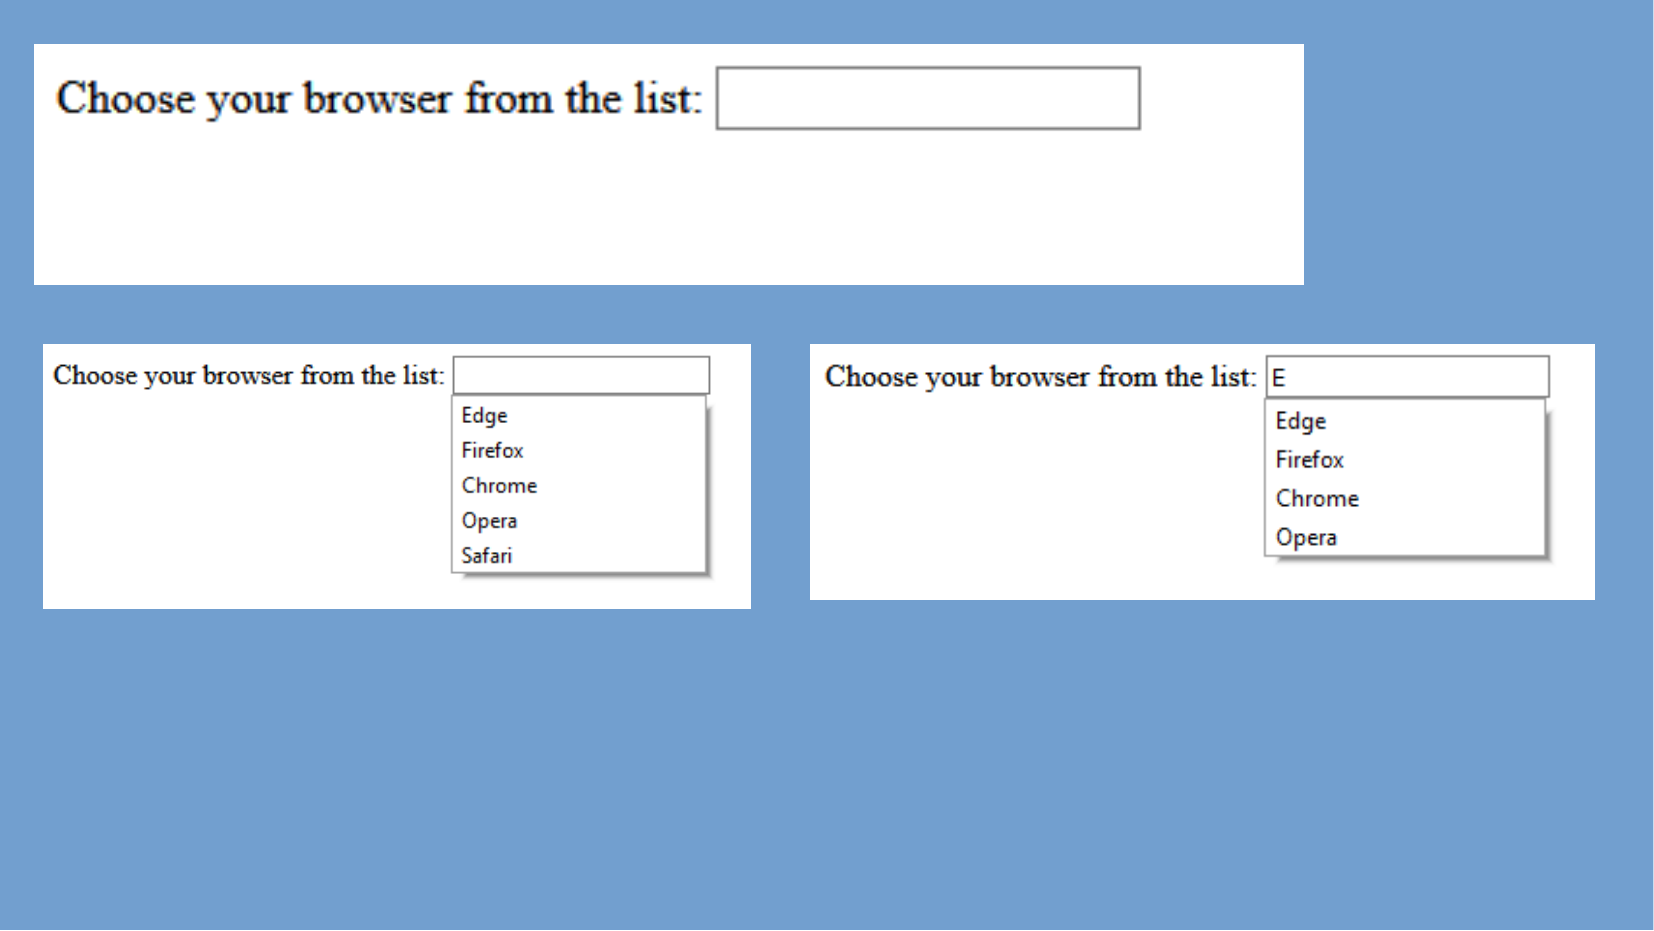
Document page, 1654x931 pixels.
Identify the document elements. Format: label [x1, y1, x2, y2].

picture [43, 344, 751, 609]
picture [34, 44, 1304, 286]
picture [810, 344, 1595, 601]
